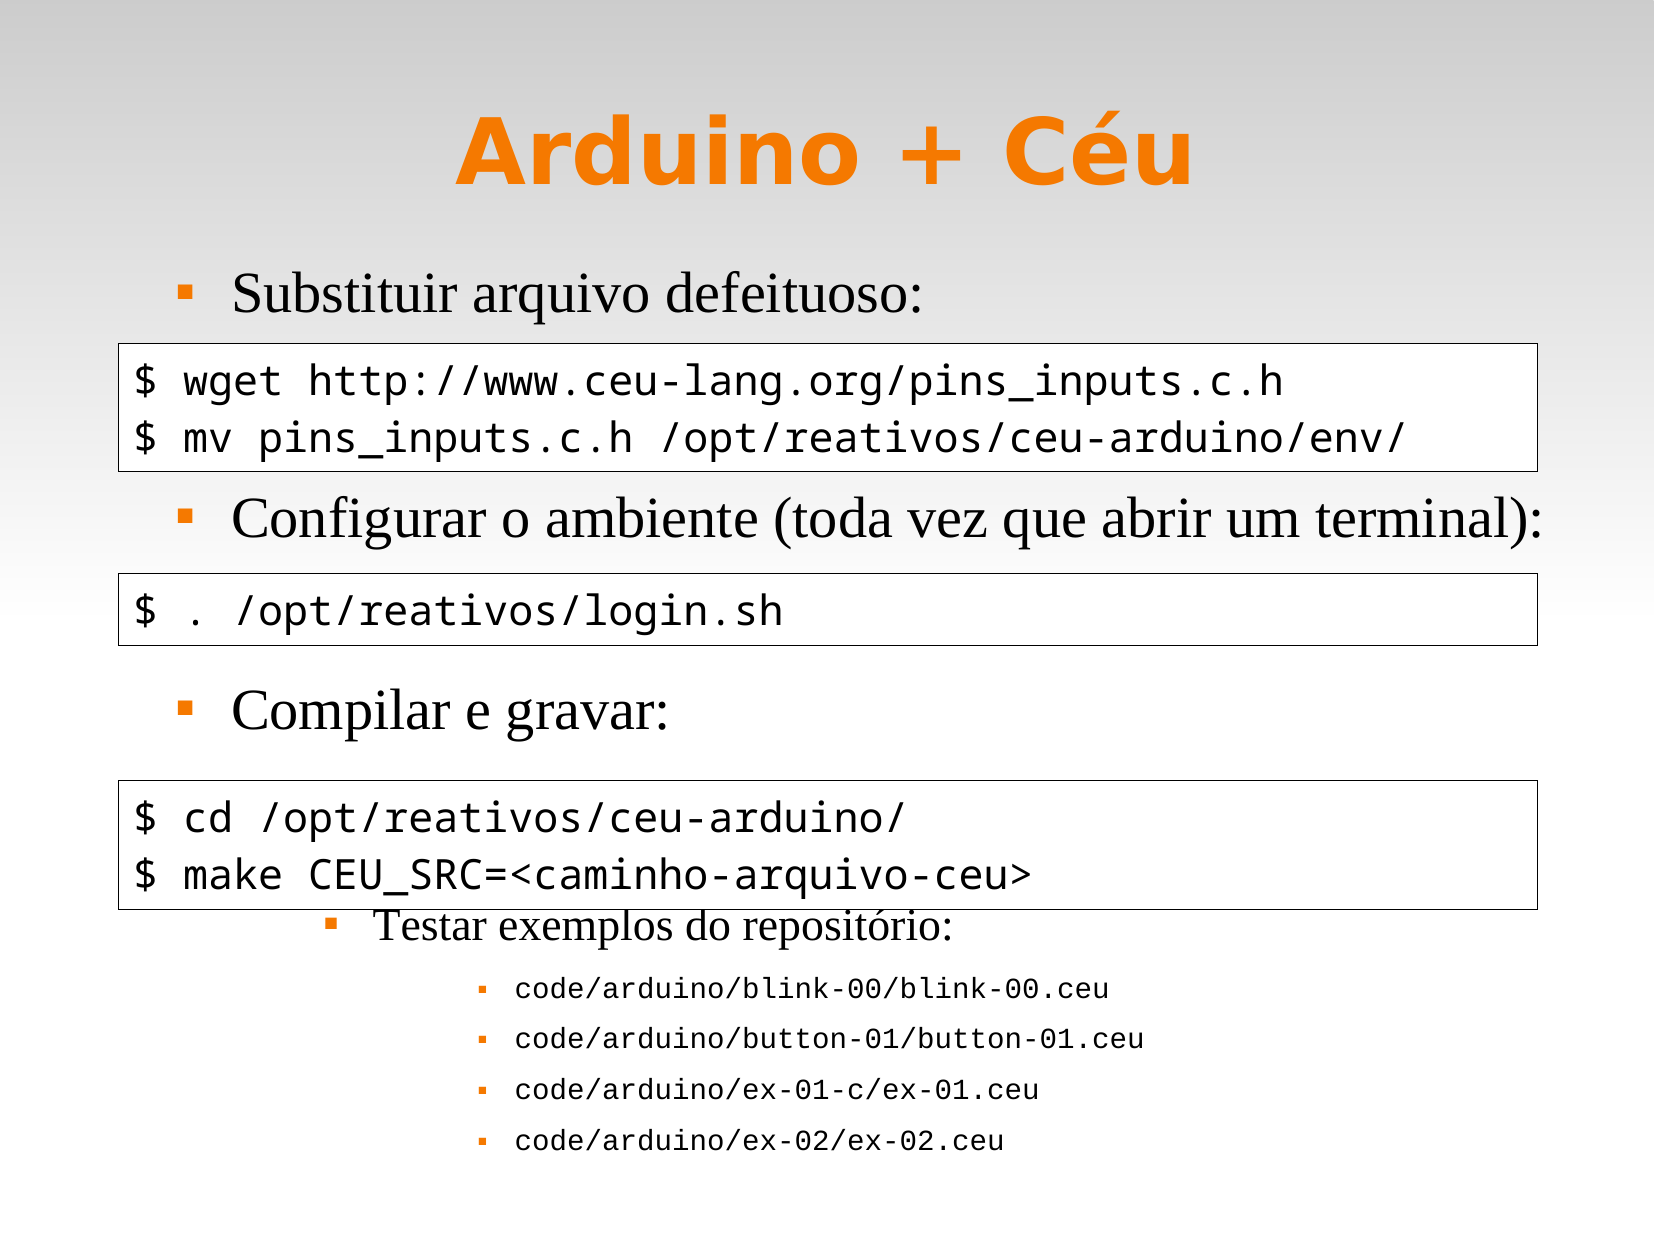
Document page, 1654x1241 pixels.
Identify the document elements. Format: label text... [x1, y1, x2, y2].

text_box $ cd /opt/reativos/ceu-arduino/ $ make CEU_SRC=<caminho-arquivo-ceu> [118, 780, 1538, 893]
text_box $ . /opt/reativos/login.sh [118, 573, 1538, 637]
list Substituir arquivo defeituoso: Configurar o ambiente (toda vez que abrir um terminal): Compilar e gravar: Testar exemplos do repositório: code/arduino/blink-00/blink-00.ceu code/arduino/button-01/button-01.ceu code/arduino/ex-01-c/ex-01.ceu code/arduino/ex-02/ex-02.ceu [89, 260, 1576, 1193]
title Arduino + Céu [82, 49, 1571, 257]
